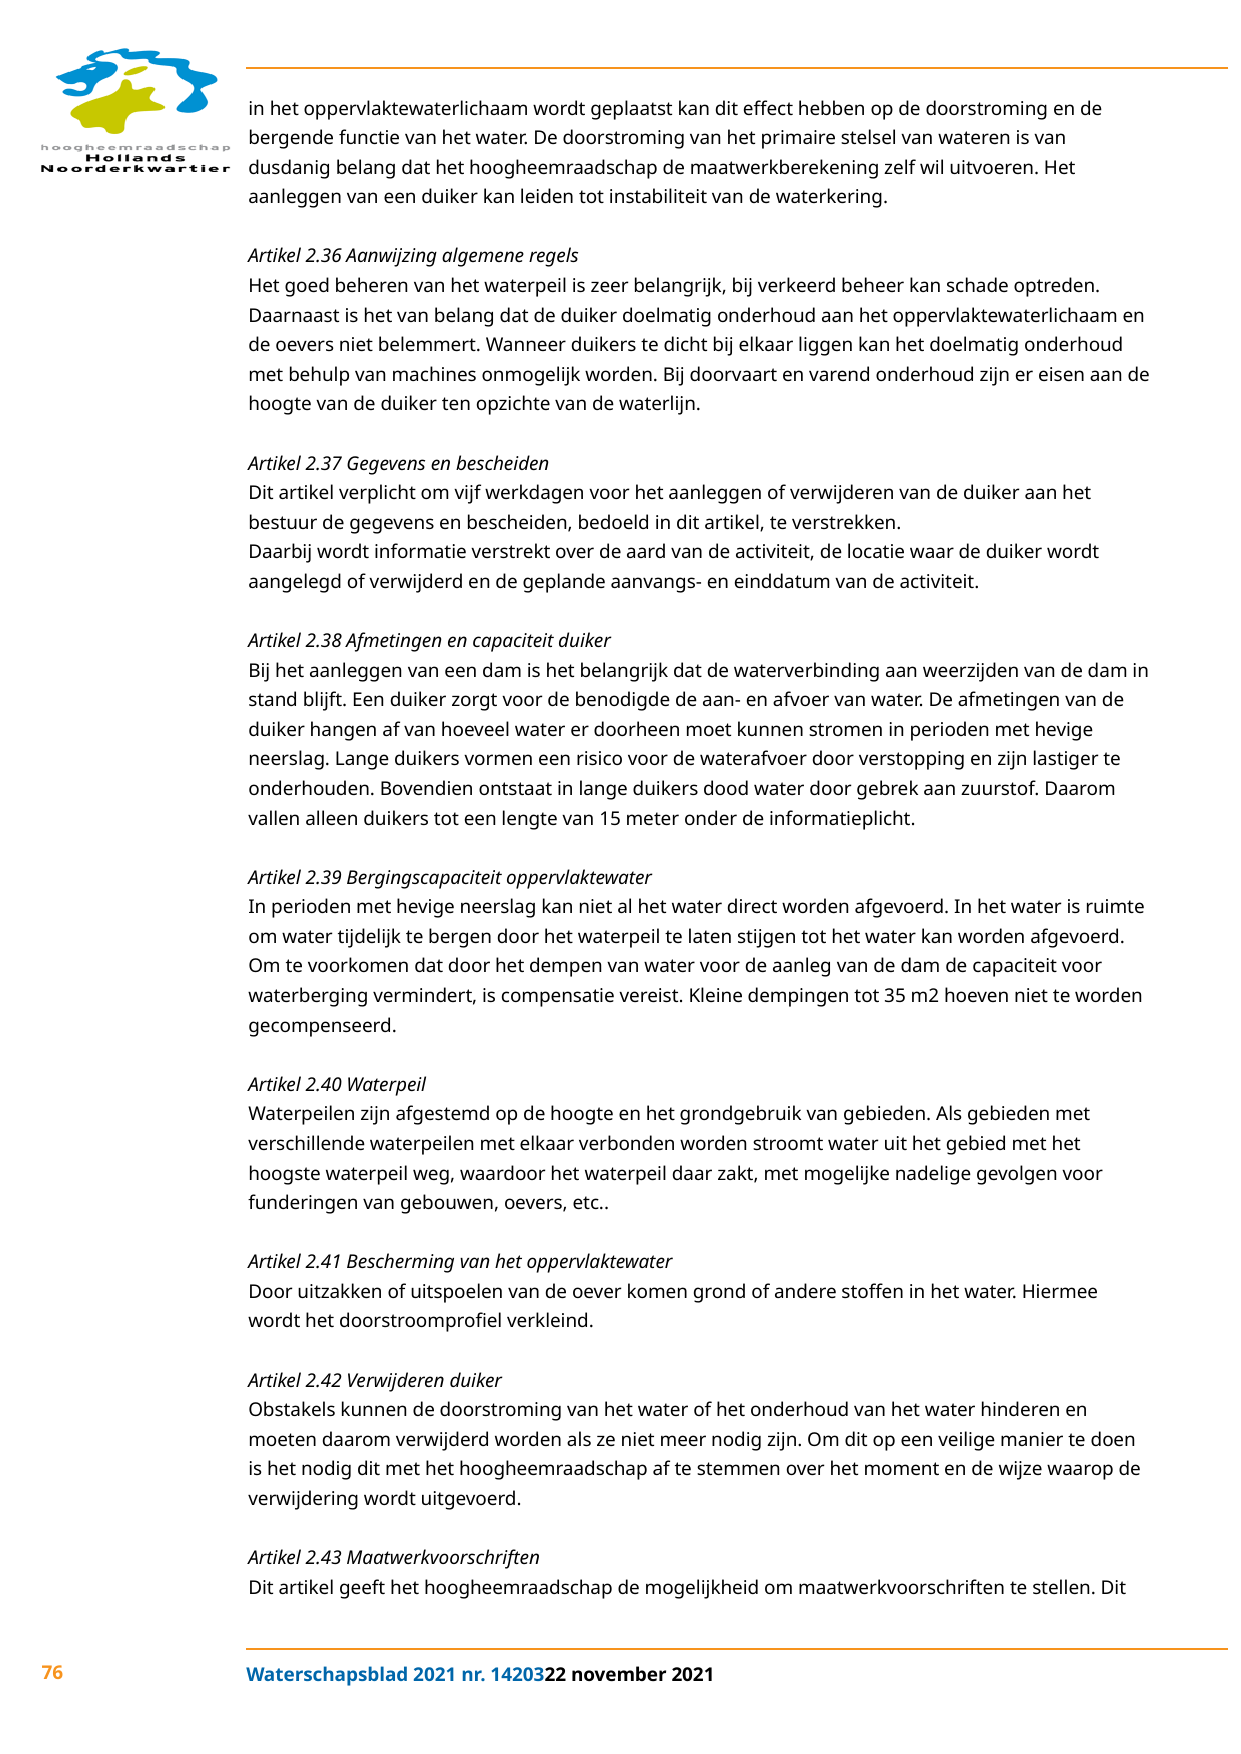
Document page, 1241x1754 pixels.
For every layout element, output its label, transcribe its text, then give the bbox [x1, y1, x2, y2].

text Artikel 2.42 Verwijderen duiker [248, 1367, 1152, 1393]
text Artikel 2.36 Aanwijzing algemene regels [248, 243, 1152, 268]
text Artikel 2.38 Afmetingen en capaciteit duiker [248, 627, 1152, 653]
text Dit artikel geeft het hoogheemraadschap de mogelijkheid om maatwerkvoorschriften te stellen. Dit [248, 1574, 1152, 1600]
picture [41, 47, 231, 172]
text Artikel 2.43 Maatwerkvoorschriften [248, 1544, 1152, 1570]
text Door uitzakken of uitspoelen van de oever komen grond of andere stoffen in het water. Hiermee wordt het doorstroomprofiel verkleind. [248, 1278, 1152, 1333]
text Artikel 2.41 Bescherming van het oppervlaktewater [248, 1248, 1152, 1274]
text Waterpeilen zijn afgestemd op de hoogte en het grondgebruik van gebieden. Als gebieden met verschillende waterpeilen met elkaar verbonden worden stroomt water uit het gebied met het hoogste waterpeil weg, waardoor het waterpeil daar zakt, met mogelijke nadelige gevolgen voor funderingen van gebouwen, oevers, etc.. [248, 1101, 1152, 1215]
text Artikel 2.37 Gegevens en bescheiden [248, 450, 1152, 476]
text In perioden met hevige neerslag kan niet al het water direct worden afgevoerd. In het water is ruimte om water tijdelijk te bergen door het waterpeil te laten stijgen tot het water kan worden afgevoerd. Om te voorkomen dat door het dempen van water voor de aanleg van de dam de capaciteit voor waterberging vermindert, is compensatie vereist. Kleine dempingen tot 35 m2 hoeven niet te worden gecompenseerd. [248, 893, 1152, 1038]
text Het goed beheren van het waterpeil is zeer belangrijk, bij verkeerd beheer kan schade optreden. Daarnaast is het van belang dat de duiker doelmatig onderhoud aan het oppervlaktewaterlichaam en de oevers niet belemmert. Wanneer duikers te dicht bij elkaar liggen kan het doelmatig onderhoud met behulp van machines onmogelijk worden. Bij doorvaart en varend onderhoud zijn er eisen aan de hoogte van de duiker ten opzichte van de waterlijn. [248, 272, 1152, 416]
text Artikel 2.39 Bergingscapaciteit oppervlaktewater [248, 864, 1152, 890]
text Obstakels kunnen de doorstroming van het water of het onderhoud van het water hinderen en moeten daarom verwijderd worden als ze niet meer nodig zijn. Om dit op een veilige manier te doen is het nodig dit met het hoogheemraadschap af te stemmen over het moment en de wijze waarop de verwijdering wordt uitgevoerd. [248, 1396, 1152, 1511]
text in het oppervlaktewaterlichaam wordt geplaatst kan dit effect hebben op de doorstroming en de bergende functie van het water. De doorstroming van het primaire stelsel van wateren is van dusdanig belang dat het hoogheemraadschap de maatwerkberekening zelf wil uitvoeren. Het aanleggen van een duiker kan leiden tot instabiliteit van de waterkering. [248, 95, 1152, 209]
text Artikel 2.40 Waterpeil [248, 1071, 1152, 1097]
text Dit artikel verplicht om vijf werkdagen voor het aanleggen of verwijderen van de duiker aan het bestuur de gegevens en bescheiden, bedoeld in dit artikel, te verstrekken. [248, 479, 1152, 535]
text Bij het aanleggen van een dam is het belangrijk dat de waterverbinding aan weerzijden van de dam in stand blijft. Een duiker zorgt voor de benodigde de aan- en afvoer van water. De afmetingen van de duiker hangen af van hoeveel water er doorheen moet kunnen stromen in perioden met hevige neerslag. Lange duikers vormen een risico voor de waterafvoer door verstopping en zijn lastiger te onderhouden. Bovendien ontstaat in lange duikers dood water door gebrek aan zuurstof. Daarom vallen alleen duikers tot een lengte van 15 meter onder de informatieplicht. [248, 657, 1152, 831]
text Daarbij wordt informatie verstrekt over de aard van de activiteit, de locatie waar de duiker wordt aangelegd of verwijderd en de geplande aanvangs- en einddatum van de activiteit. [248, 538, 1152, 594]
